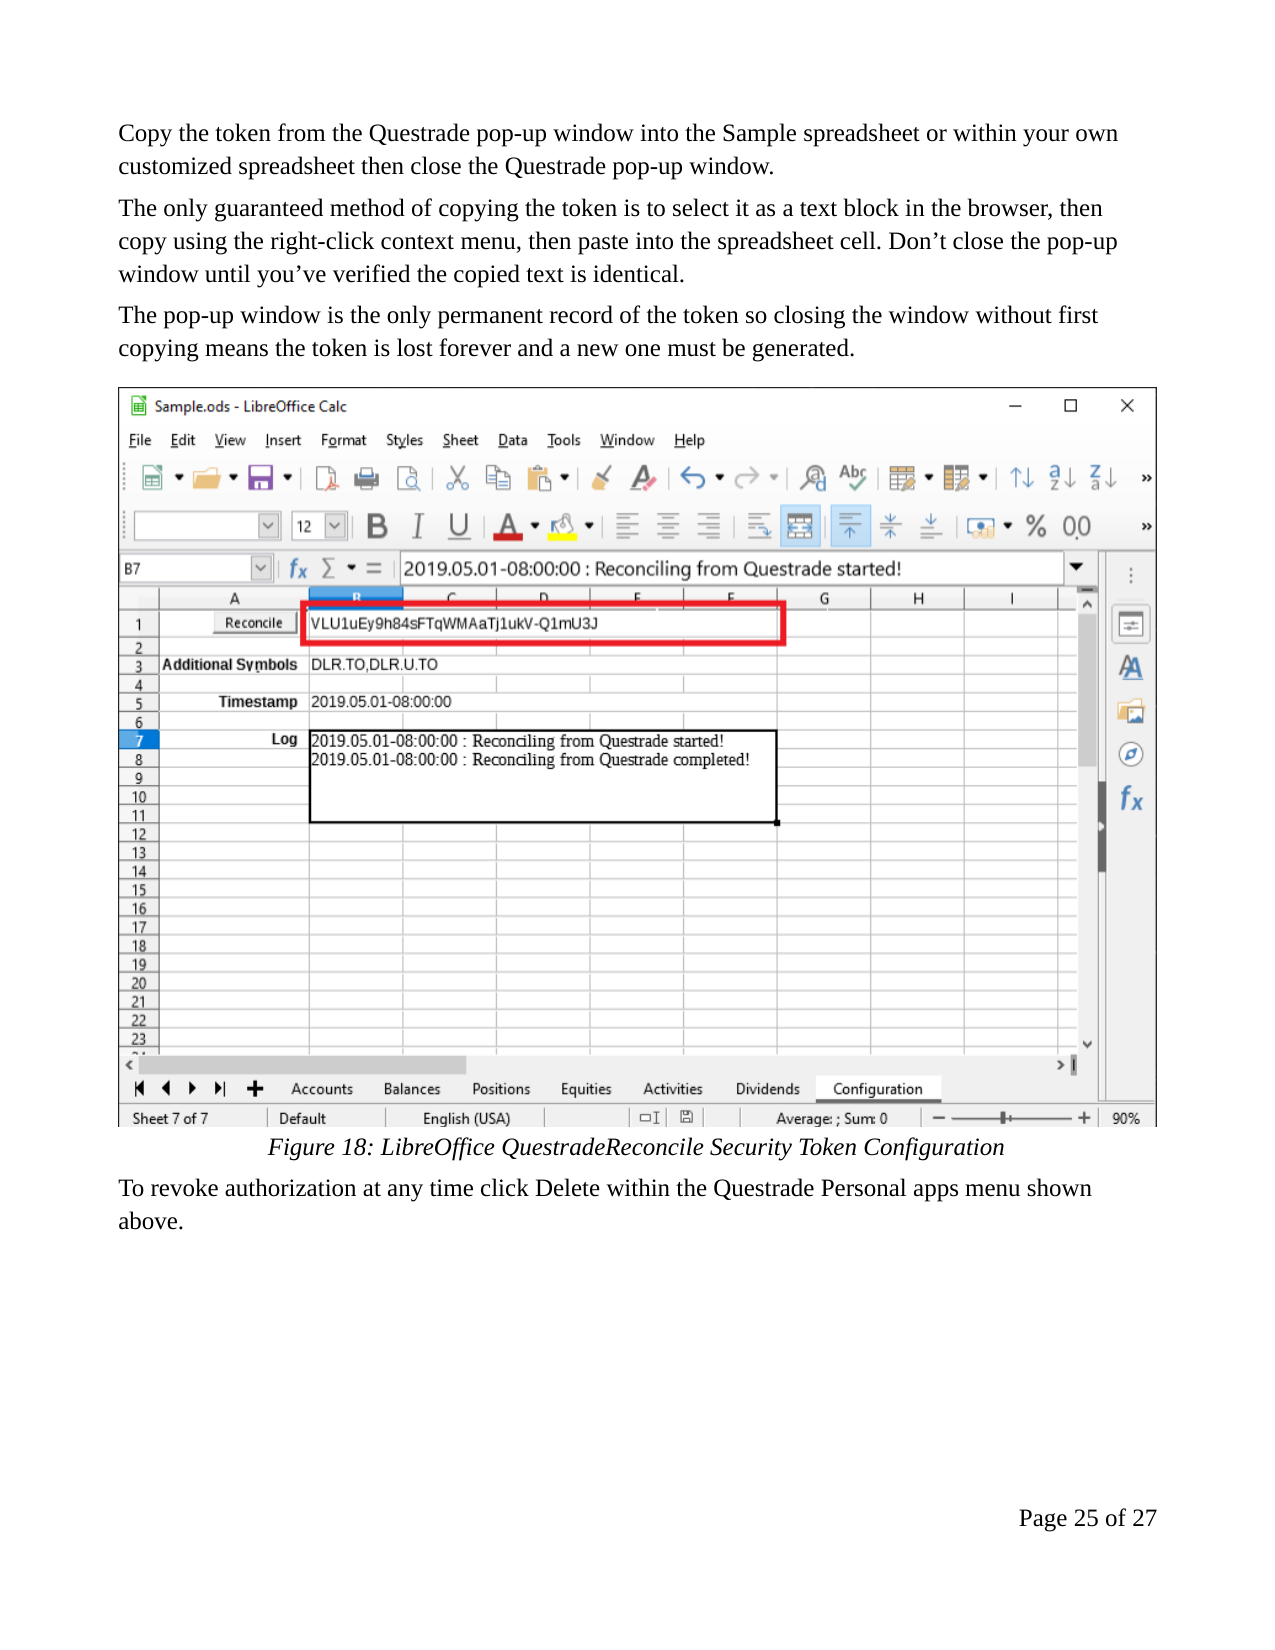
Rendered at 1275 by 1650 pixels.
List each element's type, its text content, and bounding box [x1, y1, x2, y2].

text Copy the token from the Questrade pop-up window into the Sample spreadsheet or within your own customized spreadsheet then close the Questrade pop-up window. [118, 118, 1157, 180]
text The pop-up window is the only permanent record of the token so closing the window without first copying means the token is lost forever and a new one must be generated. [118, 301, 1157, 362]
text To revoke authorization at any time click Delete within the Questrade Personal apps menu shown above. [118, 1173, 1157, 1235]
text Figure 18: LibreOffice QuestradeReconcile Security Token Configuration [118, 1127, 1157, 1160]
text The only guaranteed method of copying the token is to select it as a text block in the browser, then copy using the right-click context menu, then paste into the spreadsheet cell. Don’t close the pop-up window until you’ve verified the copied text is identical. [118, 193, 1157, 288]
